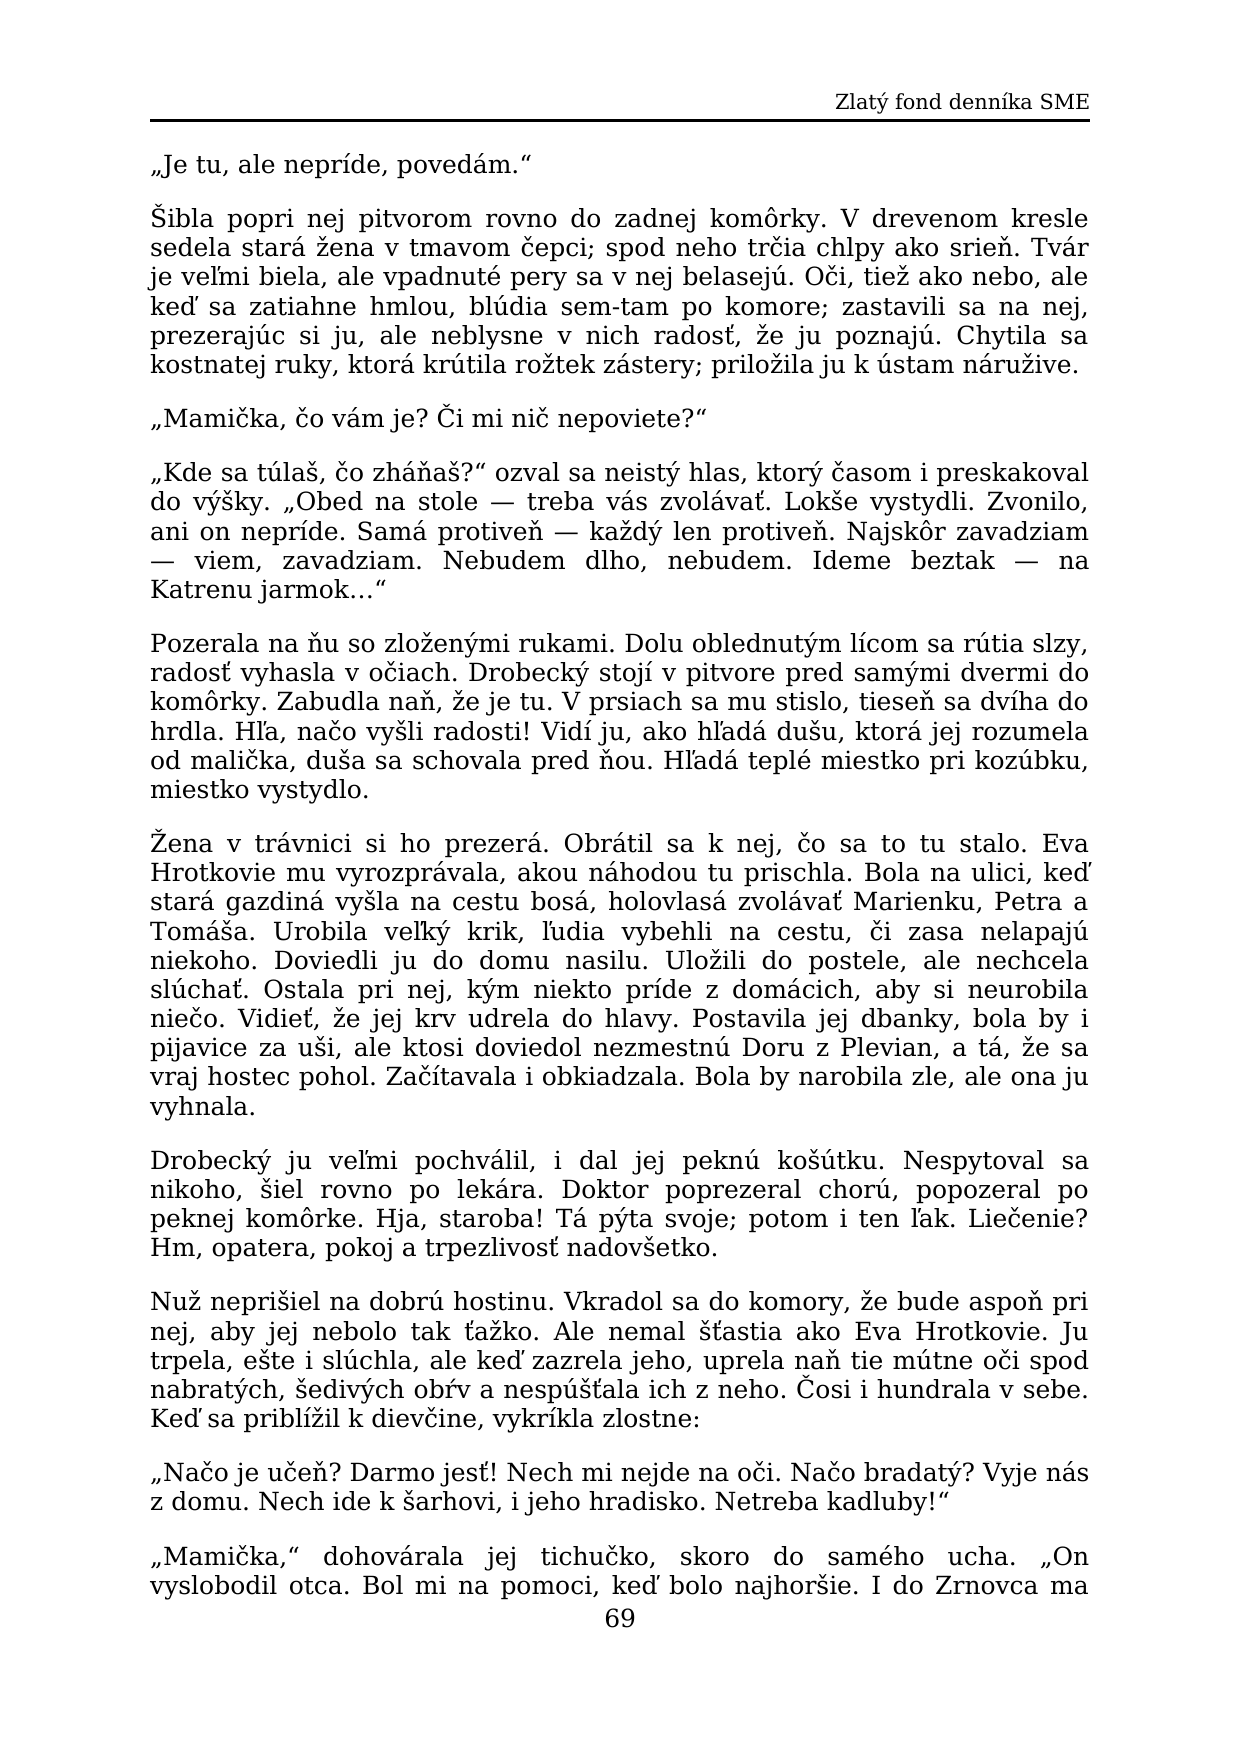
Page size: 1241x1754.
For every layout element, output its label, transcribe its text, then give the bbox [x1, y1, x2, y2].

text Drobecký ju veľmi pochválil, i dal jej peknú košútku. Nespytoval sa nikoho, šiel rovno po lekára. Doktor poprezeral chorú, popozeral po peknej komôrke. Hja, staroba! Tá pýta svoje; potom i ten ľak. Liečenie? Hm, opatera, pokoj a trpezlivosť nadovšetko. [150, 1146, 1090, 1262]
text „Mamička,“ dohovárala jej tichučko, skoro do samého ucha. „On vyslobodil otca. Bol mi na pomoci, keď bolo najhoršie. I do Zrnovca ma [150, 1542, 1090, 1600]
text „Je tu, ale nepríde, povedám.“ [150, 150, 1090, 179]
text Nuž neprišiel na dobrú hostinu. Vkradol sa do komory, že bude aspoň pri nej, aby jej nebolo tak ťažko. Ale nemal šťastia ako Eva Hrotkovie. Ju trpela, ešte i slúchla, ale keď zazrela jeho, uprela naň tie mútne oči spod nabratých, šedivých obŕv a nespúšťala ich z neho. Čosi i hundrala v sebe. Keď sa priblížil k dievčine, vykríkla zlostne: [150, 1287, 1090, 1433]
text „Mamička, čo vám je? Či mi nič nepoviete?“ [150, 404, 1090, 433]
text „Načo je učeň? Darmo jesť! Nech mi nejde na oči. Načo bradatý? Vyje nás z domu. Nech ide k šarhovi, i jeho hradisko. Netreba kadluby!“ [150, 1458, 1090, 1517]
text Šibla popri nej pitvorom rovno do zadnej komôrky. V drevenom kresle sedela stará žena v tmavom čepci; spod neho trčia chlpy ako srieň. Tvár je veľmi biela, ale vpadnuté pery sa v nej belasejú. Oči, tiež ako nebo, ale keď sa zatiahne hmlou, blúdia sem-tam po komore; zastavili sa na nej, prezerajúc si ju, ale neblysne v nich radosť, že ju poznajú. Chytila sa kostnatej ruky, ktorá krútila rožtek zástery; priložila ju k ústam náružive. [150, 204, 1090, 379]
text „Kde sa túlaš, čo zháňaš?“ ozval sa neistý hlas, ktorý časom i preskakoval do výšky. „Obed na stole — treba vás zvolávať. Lokše vystydli. Zvonilo, ani on nepríde. Samá protiveň — každý len protiveň. Najskôr zavadziam — viem, zavadziam. Nebudem dlho, nebudem. Ideme beztak — na Katrenu jarmok…“ [150, 458, 1090, 604]
text Žena v trávnici si ho prezerá. Obrátil sa k nej, čo sa to tu stalo. Eva Hrotkovie mu vyrozprávala, akou náhodou tu prischla. Bola na ulici, keď stará gazdiná vyšla na cestu bosá, holovlasá zvolávať Marienku, Petra a Tomáša. Urobila veľký krik, ľudia vybehli na cestu, či zasa nelapajú niekoho. Doviedli ju do domu nasilu. Uložili do postele, ale nechcela slúchať. Ostala pri nej, kým niekto príde z domácich, aby si neurobila niečo. Vidieť, že jej krv udrela do hlavy. Postavila jej dbanky, bola by i pijavice za uši, ale ktosi doviedol nezmestnú Doru z Plevian, a tá, že sa vraj hostec pohol. Začítavala i obkiadzala. Bola by narobila zle, ale ona ju vyhnala. [150, 829, 1090, 1121]
text Pozerala na ňu so zloženými rukami. Dolu oblednutým lícom sa rútia slzy, radosť vyhasla v očiach. Drobecký stojí v pitvore pred samými dvermi do komôrky. Zabudla naň, že je tu. V prsiach sa mu stislo, tieseň sa dvíha do hrdla. Hľa, načo vyšli radosti! Vidí ju, ako hľadá dušu, ktorá jej rozumela od malička, duša sa schovala pred ňou. Hľadá teplé miestko pri kozúbku, miestko vystydlo. [150, 629, 1090, 804]
